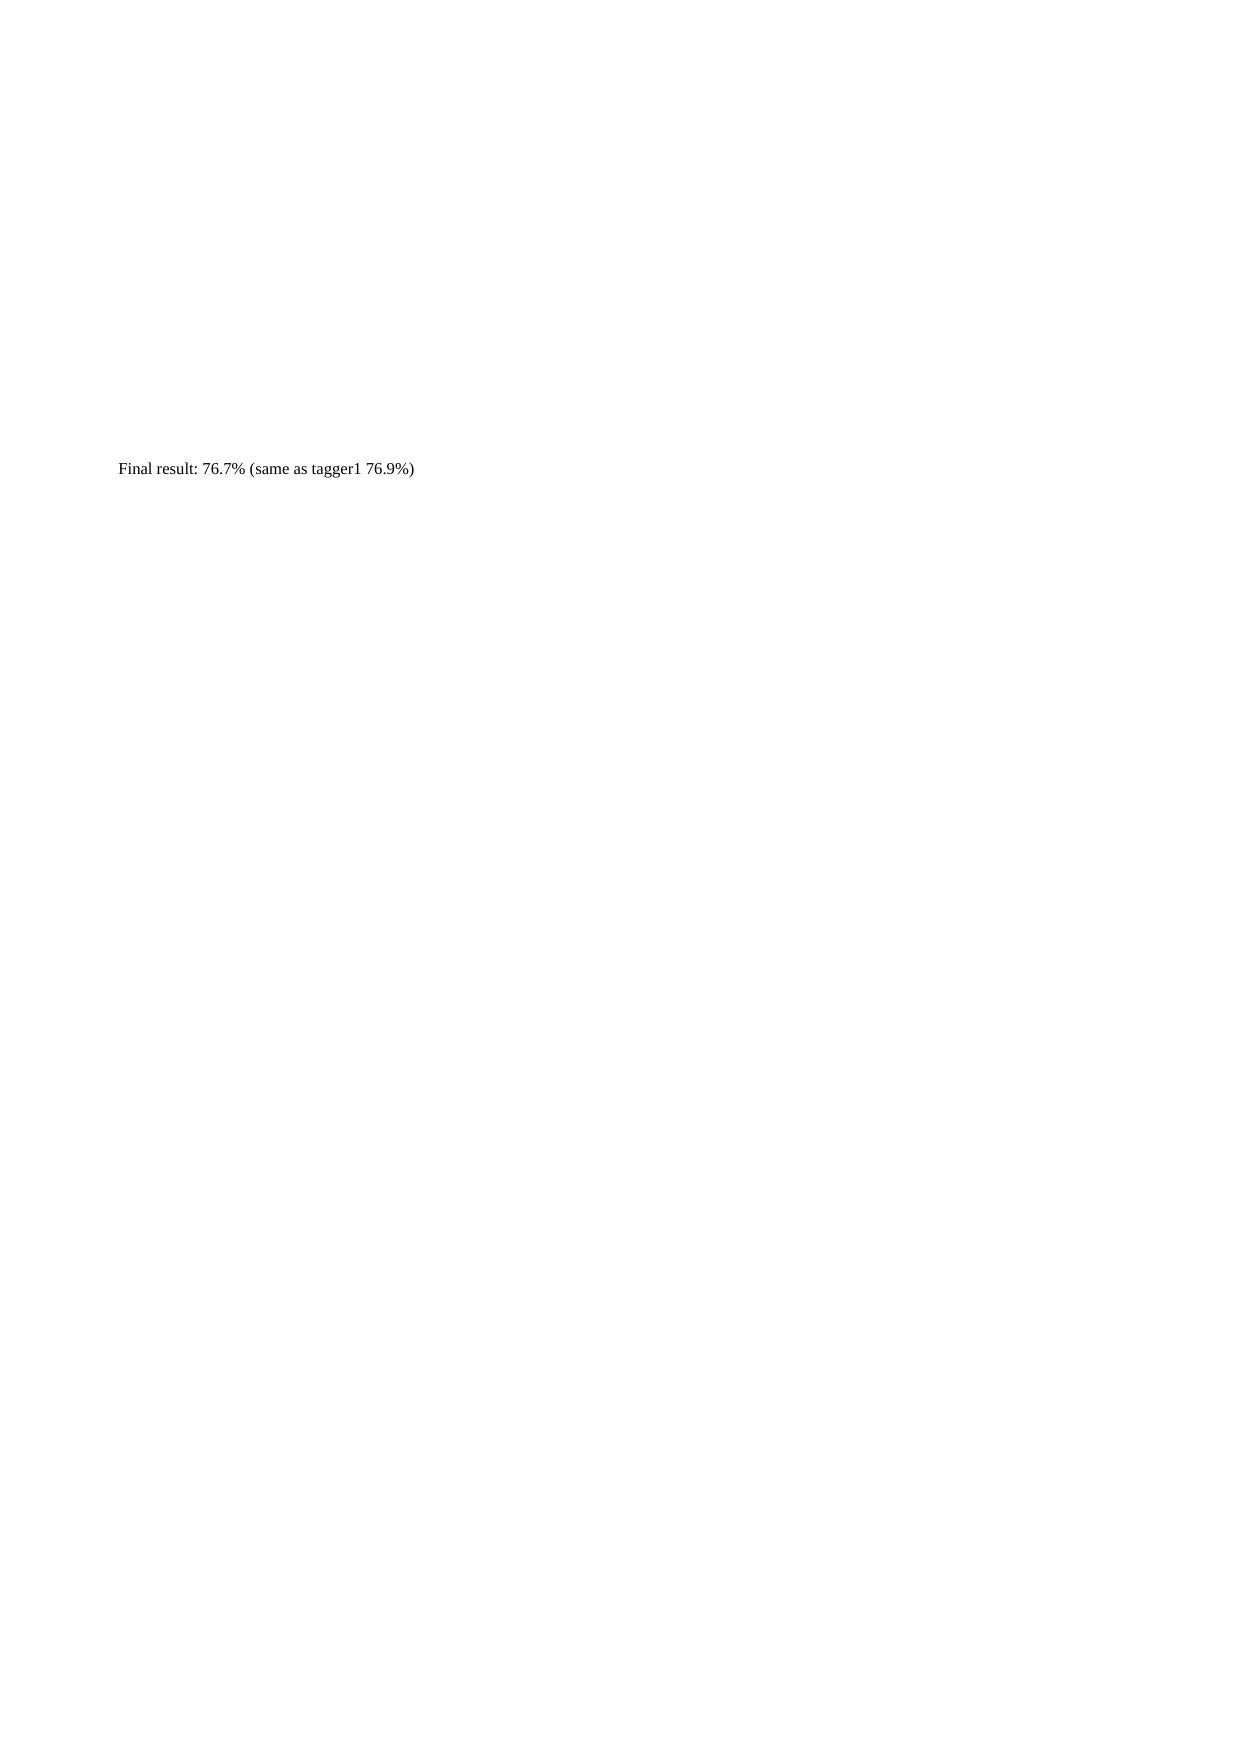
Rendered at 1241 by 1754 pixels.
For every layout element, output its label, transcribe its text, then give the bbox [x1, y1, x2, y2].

text Final result: 76.7% (same as tagger1 76.9%) [118, 459, 1122, 478]
